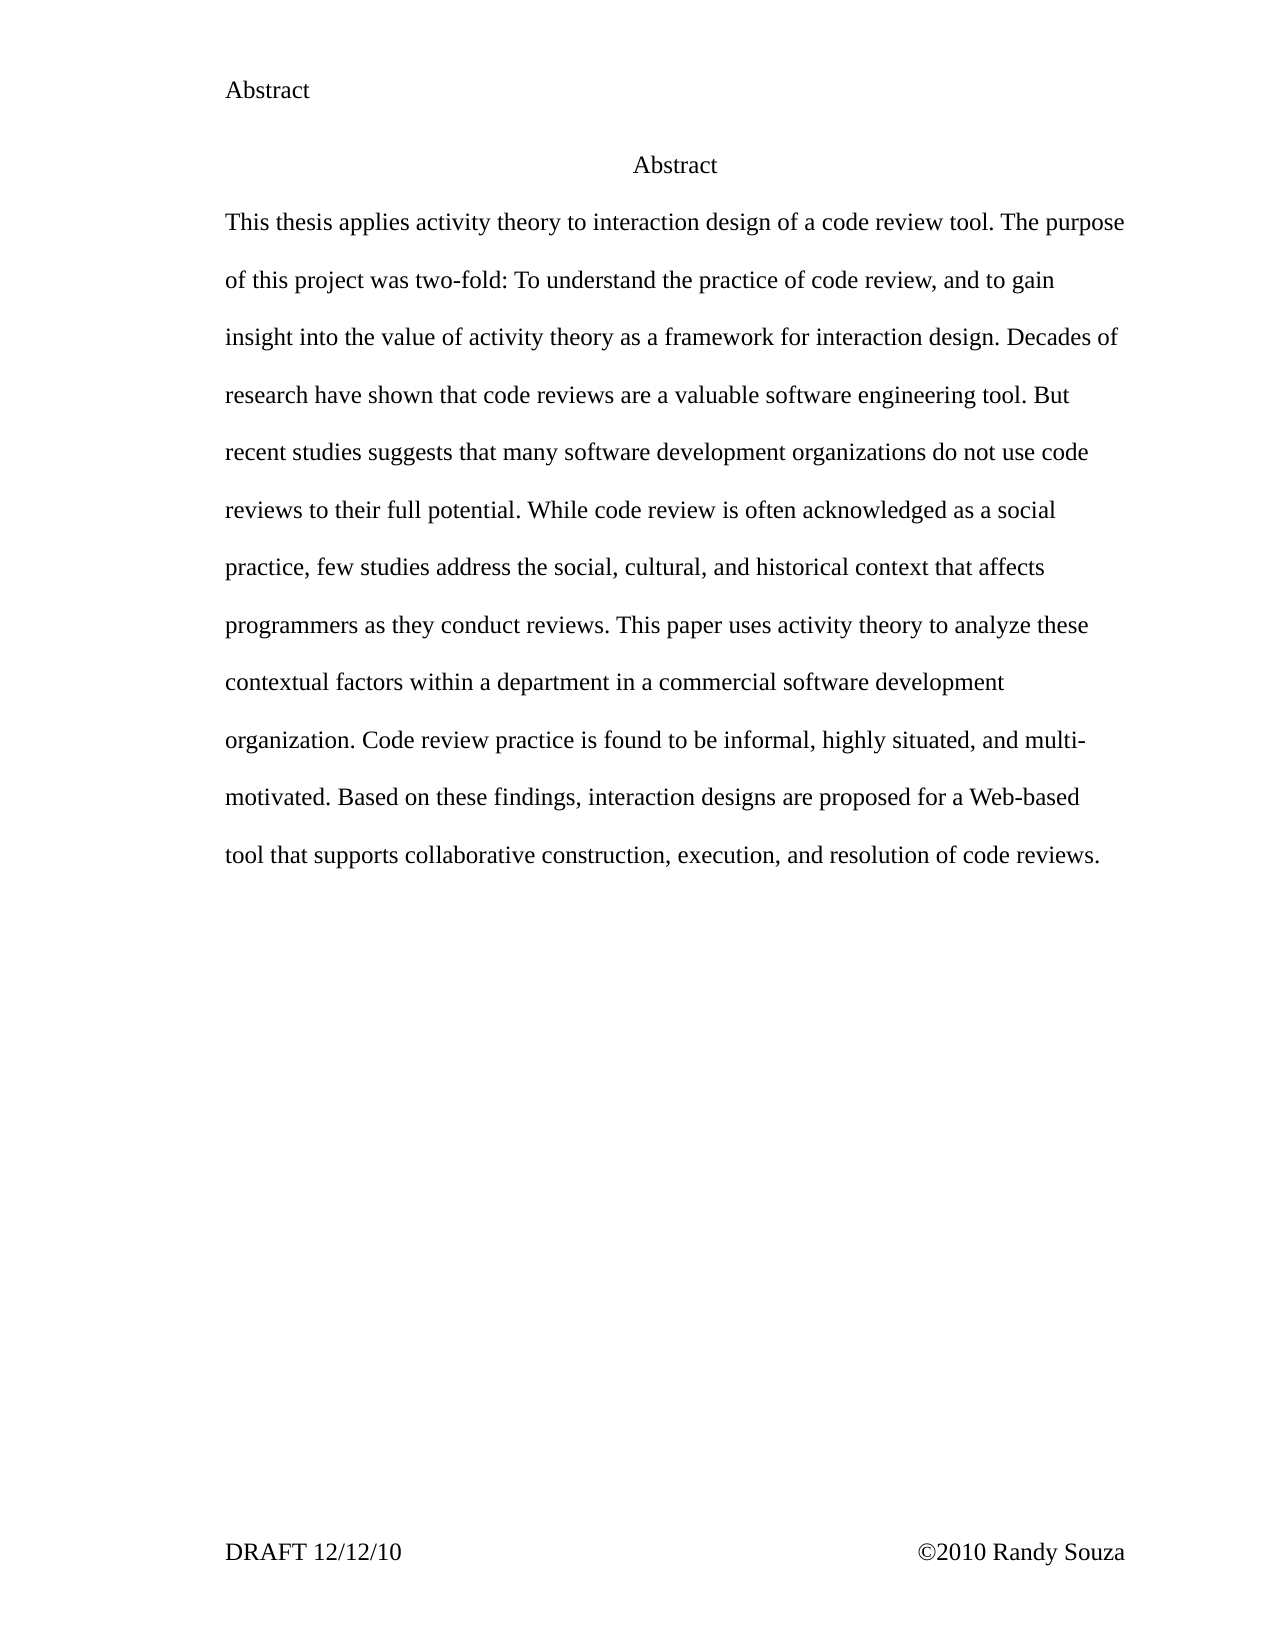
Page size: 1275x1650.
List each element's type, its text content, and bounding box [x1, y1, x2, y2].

text This thesis applies activity theory to interaction design of a code review tool. The purpose of this project was two-fold: To understand the practice of code review, and to gain insight into the value of activity theory as a framework for interaction design. Decades of research have shown that code reviews are a valuable software engineering tool. But recent studies suggests that many software development organizations do not use code reviews to their full potential. While code review is often acknowledged as a social practice, few studies address the social, cultural, and historical context that affects programmers as they conduct reviews. This paper uses activity theory to analyze these contextual factors within a department in a commercial software development organization. Code review practice is found to be informal, highly situated, and multi-motivated. Based on these findings, interaction designs are proposed for a Web-based tool that supports collaborative construction, execution, and resolution of code reviews. [225, 207, 1125, 869]
text Abstract [225, 150, 1125, 179]
